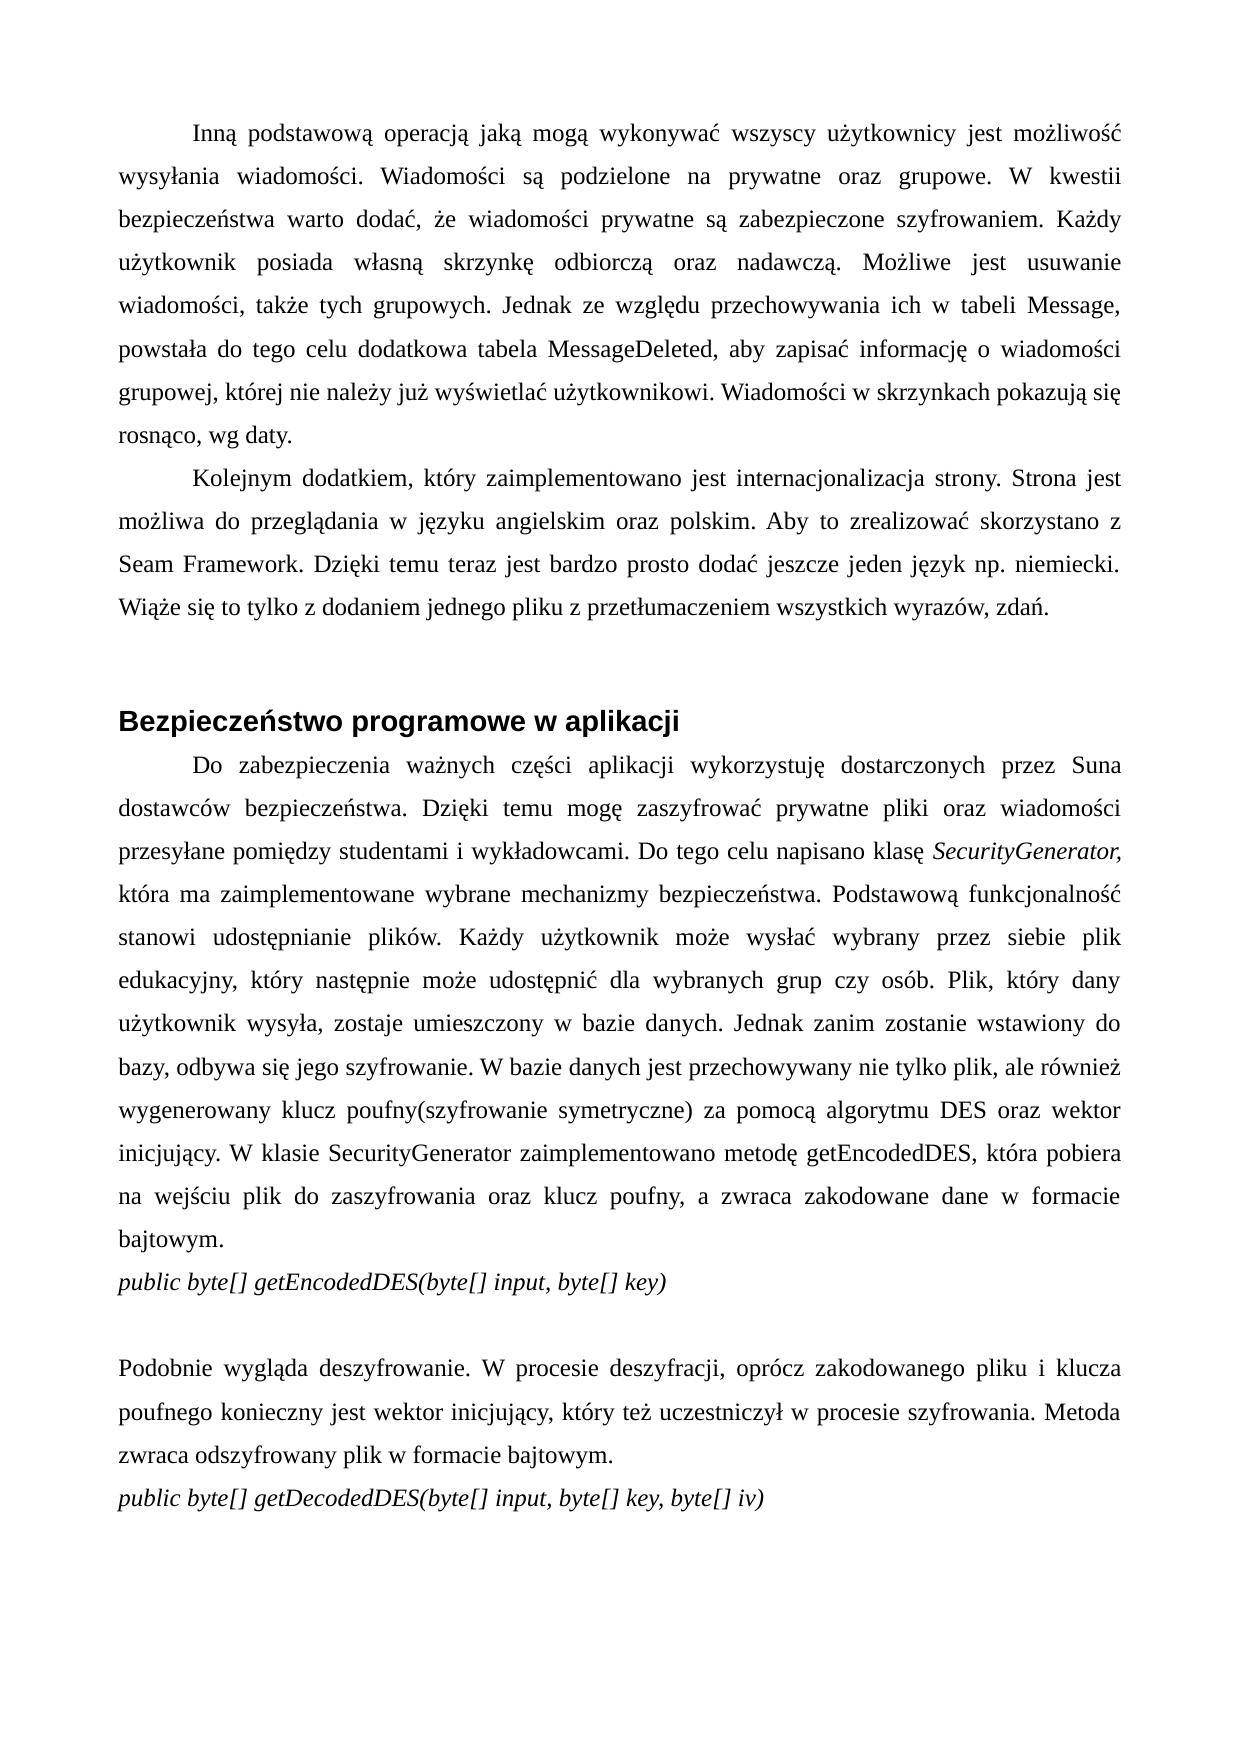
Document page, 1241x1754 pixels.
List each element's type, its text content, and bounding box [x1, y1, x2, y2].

text public byte[] getEncodedDES(byte[] input, byte[] key) [118, 1267, 1122, 1296]
text Podobnie wygląda deszyfrowanie. W procesie deszyfracji, oprócz zakodowanego pliku i klucza poufnego konieczny jest wektor inicjujący, który też uczestniczył w procesie szyfrowania. Metoda zwraca odszyfrowany plik w formacie bajtowym. [118, 1353, 1122, 1468]
text Do zabezpieczenia ważnych części aplikacji wykorzystuję dostarczonych przez Suna dostawców bezpieczeństwa. Dzięki temu mogę zaszyfrować prywatne pliki oraz wiadomości przesyłane pomiędzy studentami i wykładowcami. Do tego celu napisano klasę SecurityGenerator, która ma zaimplementowane wybrane mechanizmy bezpieczeństwa. Podstawową funkcjonalność stanowi udostępnianie plików. Każdy użytkownik może wysłać wybrany przez siebie plik edukacyjny, który następnie może udostępnić dla wybranych grup czy osób. Plik, który dany użytkownik wysyła, zostaje umieszczony w bazie danych. Jednak zanim zostanie wstawiony do bazy, odbywa się jego szyfrowanie. W bazie danych jest przechowywany nie tylko plik, ale również wygenerowany klucz poufny(szyfrowanie symetryczne) za pomocą algorytmu DES oraz wektor inicjujący. W klasie SecurityGenerator zaimplementowano metodę getEncodedDES, która pobiera na wejściu plik do zaszyfrowania oraz klucz poufny, a zwraca zakodowane dane w formacie bajtowym. [118, 750, 1122, 1253]
text Inną podstawową operacją jaką mogą wykonywać wszyscy użytkownicy jest możliwość wysyłania wiadomości. Wiadomości są podzielone na prywatne oraz grupowe. W kwestii bezpieczeństwa warto dodać, że wiadomości prywatne są zabezpieczone szyfrowaniem. Każdy użytkownik posiada własną skrzynkę odbiorczą oraz nadawczą. Możliwe jest usuwanie wiadomości, także tych grupowych. Jednak ze względu przechowywania ich w tabeli Message, powstała do tego celu dodatkowa tabela MessageDeleted, aby zapisać informację o wiadomości grupowej, której nie należy już wyświetlać użytkownikowi. Wiadomości w skrzynkach pokazują się rosnąco, wg daty. [118, 118, 1122, 449]
subtitle Bezpieczeństwo programowe w aplikacji [118, 704, 1122, 737]
text public byte[] getDecodedDES(byte[] input, byte[] key, byte[] iv) [118, 1483, 1122, 1512]
text Kolejnym dodatkiem, który zaimplementowano jest internacjonalizacja strony. Strona jest możliwa do przeglądania w języku angielskim oraz polskim. Aby to zrealizować skorzystano z Seam Framework. Dzięki temu teraz jest bardzo prosto dodać jeszcze jeden język np. niemiecki. Wiąże się to tylko z dodaniem jednego pliku z przetłumaczeniem wszystkich wyrazów, zdań. [118, 463, 1122, 621]
